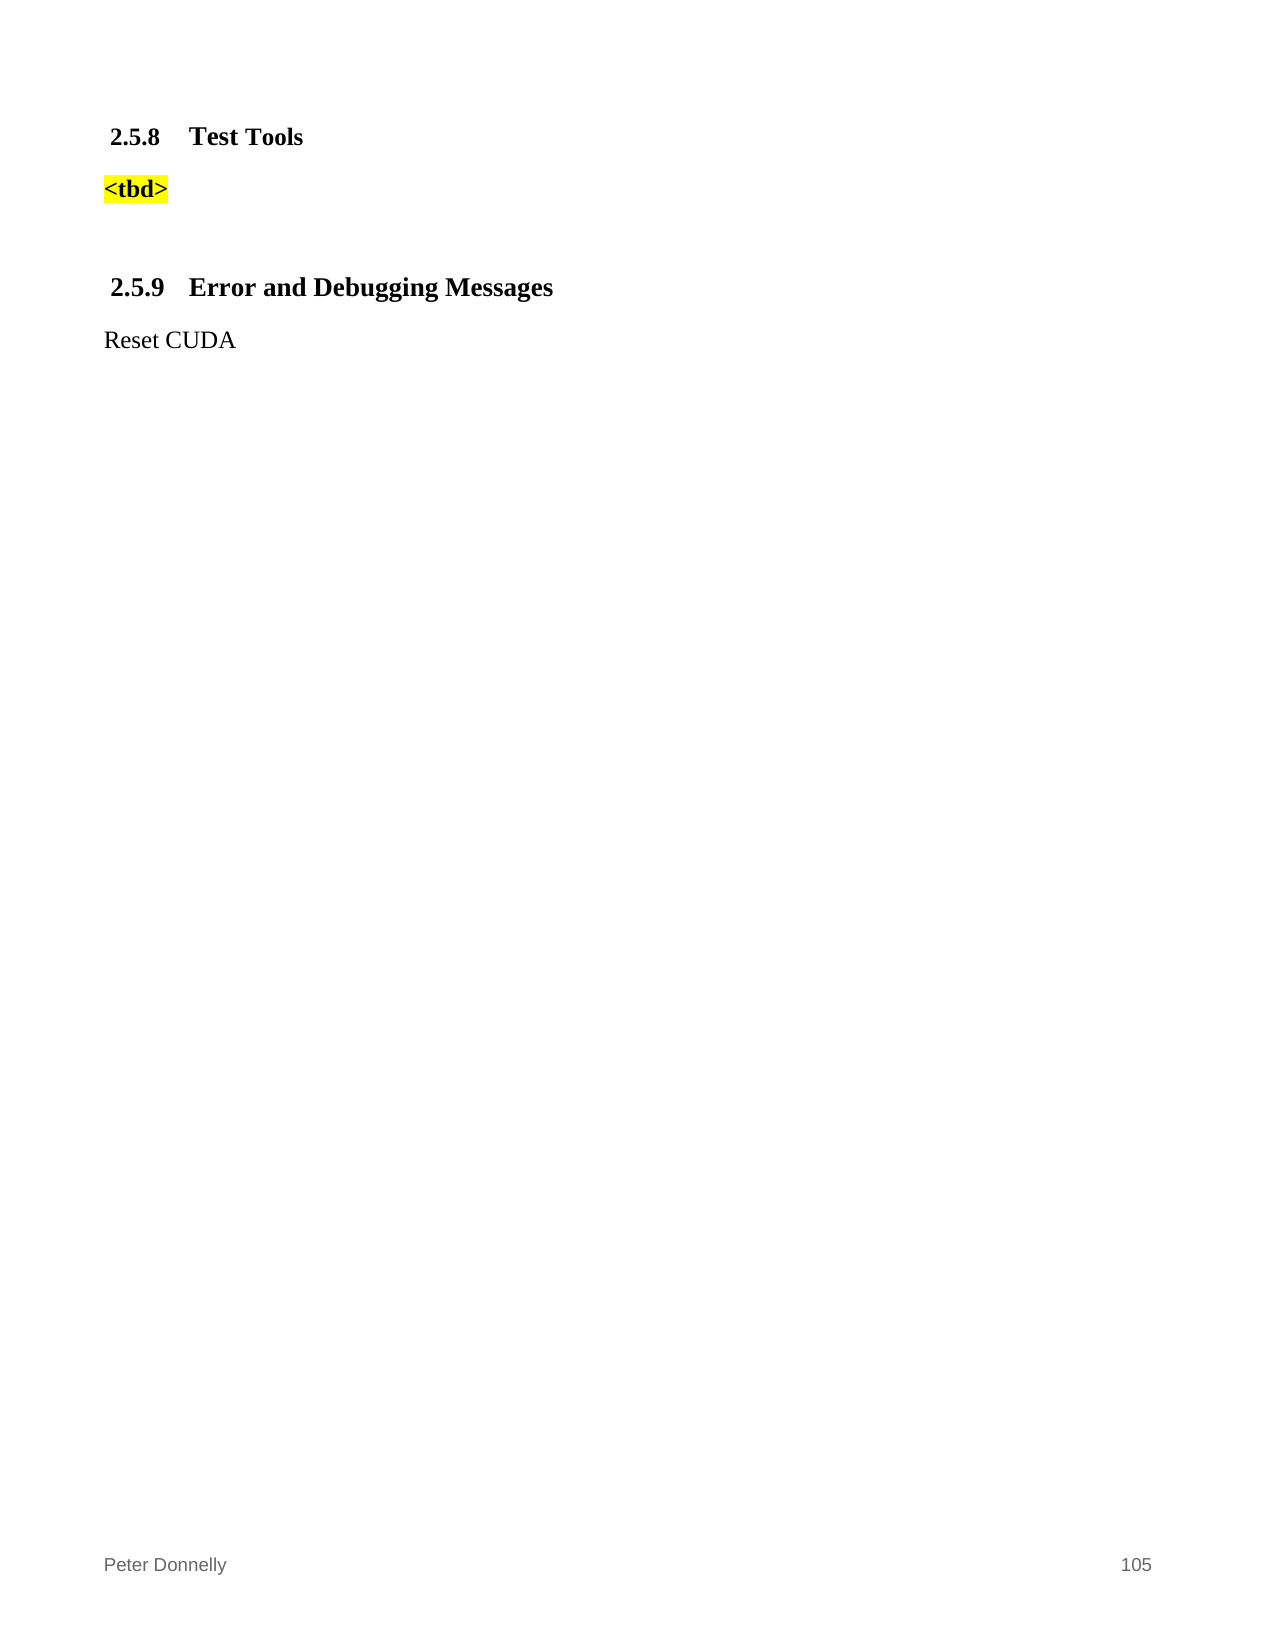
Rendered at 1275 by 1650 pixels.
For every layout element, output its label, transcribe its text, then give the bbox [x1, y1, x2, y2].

subtitle Error and Debugging Messages [103, 271, 1181, 302]
subtitle Test Tools [103, 120, 1181, 151]
text Reset CUDA [103, 326, 1181, 354]
text <tbd> [103, 174, 1181, 203]
